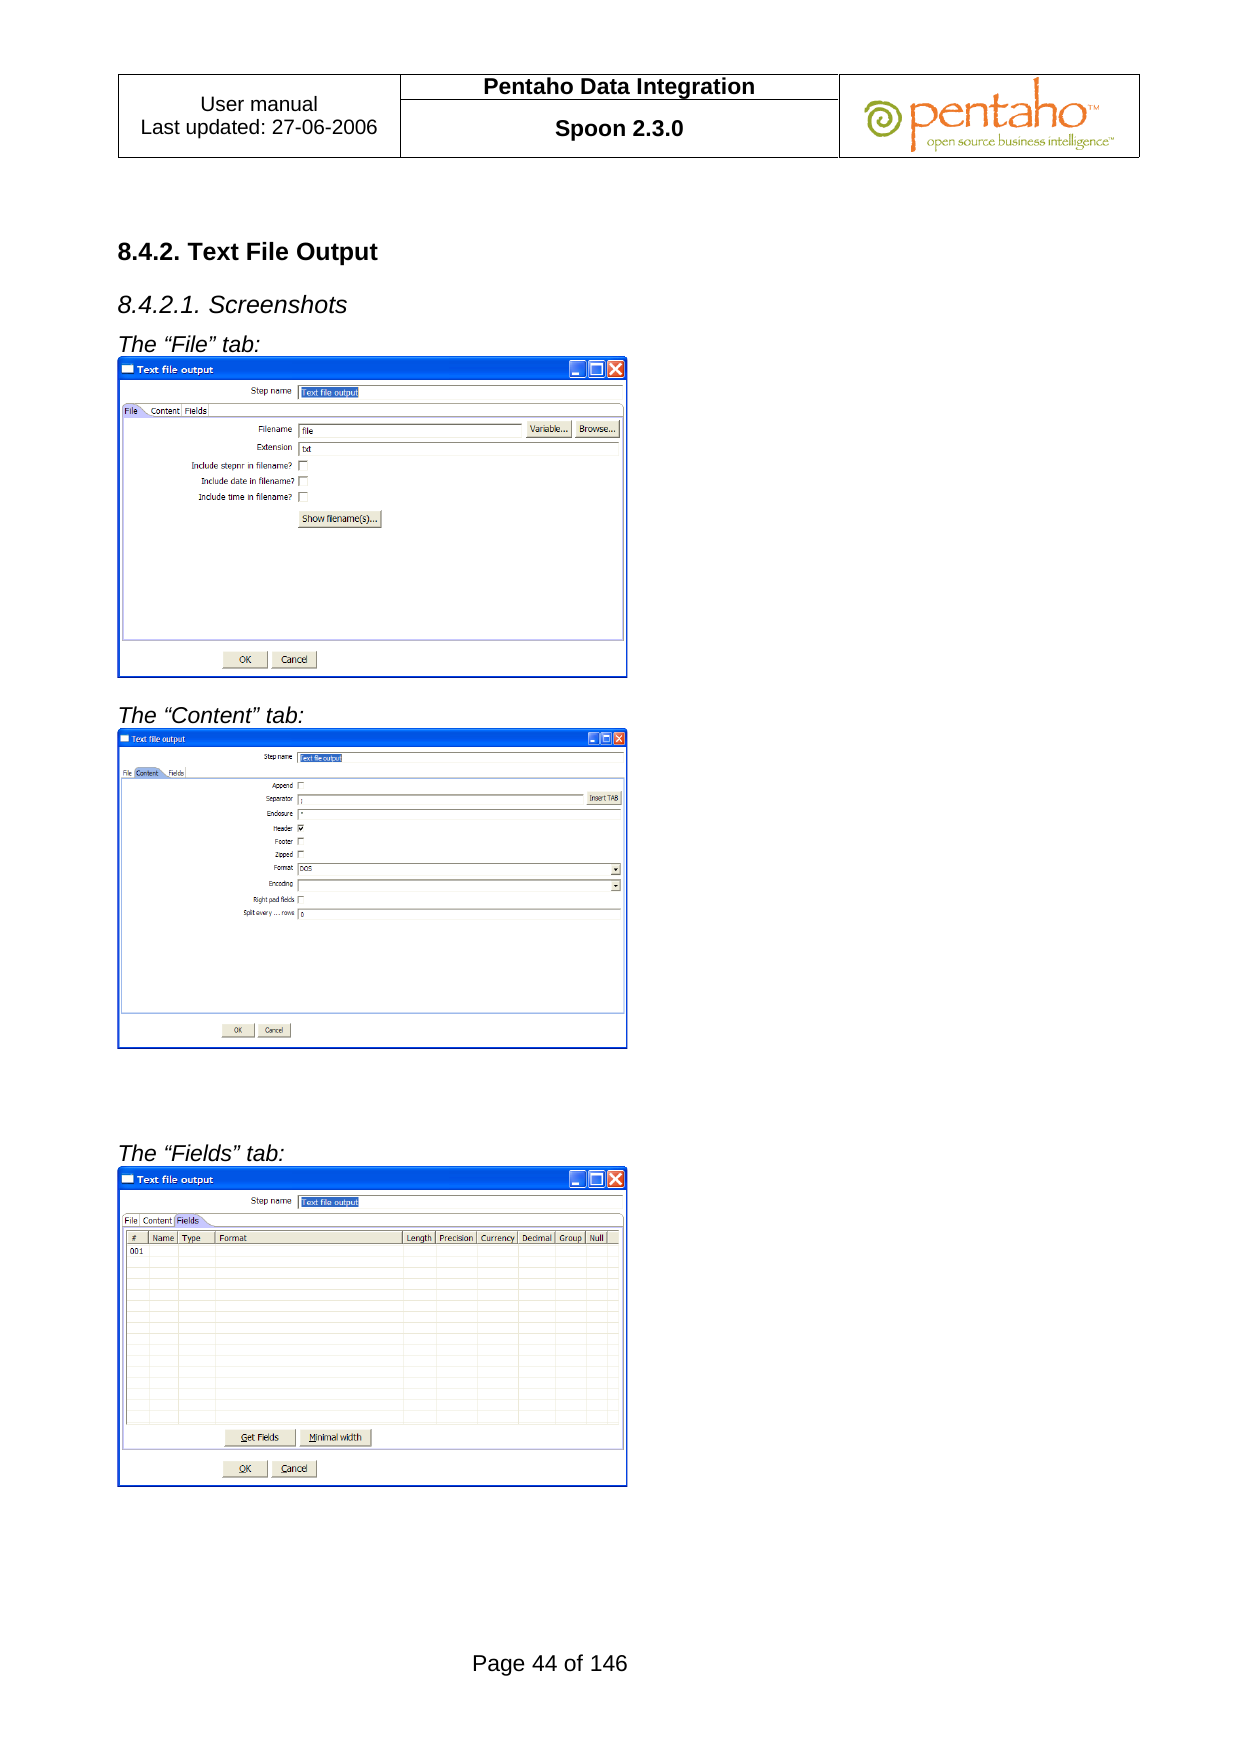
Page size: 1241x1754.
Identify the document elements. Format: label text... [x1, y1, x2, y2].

picture [117, 356, 628, 678]
subtitle Screenshots [117, 291, 1137, 319]
picture [117, 728, 628, 1049]
text The “Fields” tab: [117, 1141, 1137, 1166]
text The “File” tab: [117, 331, 1137, 357]
text The “Content” tab: [117, 703, 1137, 728]
picture [117, 1166, 628, 1487]
subtitle Text File Output [117, 238, 1137, 266]
